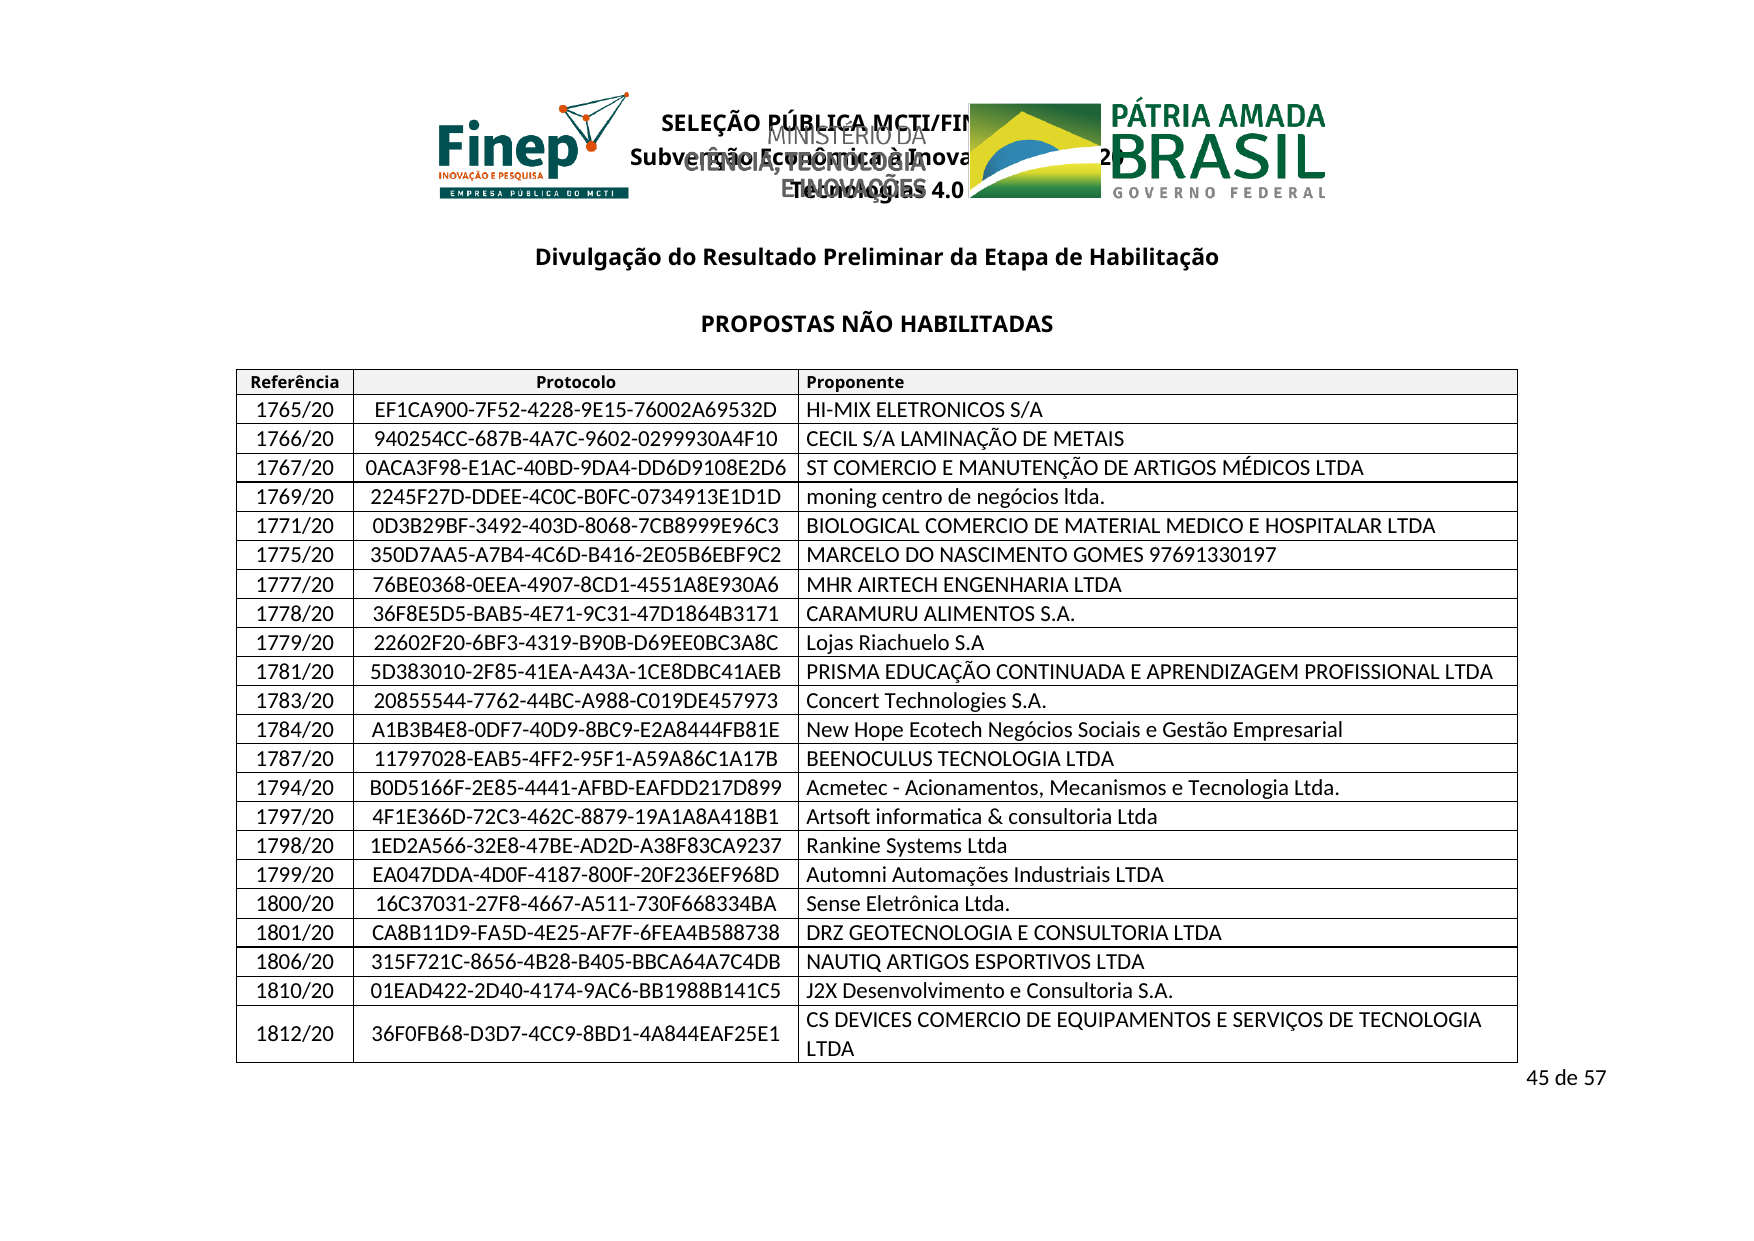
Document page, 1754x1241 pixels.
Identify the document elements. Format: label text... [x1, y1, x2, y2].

table_cell MARCELO DO NASCIMENTO GOMES 97691330197 [799, 541, 1517, 569]
table_cell 1765/20 [237, 395, 353, 423]
table_cell MHR AIRTECH ENGENHARIA LTDA [799, 570, 1517, 598]
table_cell CECIL S/A LAMINAÇÃO DE METAIS [799, 424, 1517, 452]
table_cell 1781/20 [237, 657, 353, 685]
table_cell 2245F27D-DDEE-4C0C-B0FC-0734913E1D1D [354, 483, 798, 511]
table_cell 1777/20 [237, 570, 353, 598]
table_cell BIOLOGICAL COMERCIO DE MATERIAL MEDICO E HOSPITALAR LTDA [799, 512, 1517, 539]
table_cell 1810/20 [237, 977, 353, 1004]
table_cell ST COMERCIO E MANUTENÇÃO DE ARTIGOS MÉDICOS LTDA [799, 454, 1517, 481]
table_cell 5D383010-2F85-41EA-A43A-1CE8DBC41AEB [354, 657, 798, 685]
table_cell 1801/20 [237, 919, 353, 946]
table_cell 16C37031-27F8-4667-A511-730F668334BA [354, 889, 798, 917]
table_cell Artsoft informatica & consultoria Ltda [799, 802, 1517, 830]
table_cell 0ACA3F98-E1AC-40BD-9DA4-DD6D9108E2D6 [354, 454, 798, 481]
table_cell 76BE0368-0EEA-4907-8CD1-4551A8E930A6 [354, 570, 798, 598]
table_cell PRISMA EDUCAÇÃO CONTINUADA E APRENDIZAGEM PROFISSIONAL LTDA [799, 657, 1517, 685]
table_cell 1800/20 [237, 889, 353, 917]
table_cell 1787/20 [237, 744, 353, 772]
table_cell 315F721C-8656-4B28-B405-BBCA64A7C4DB [354, 948, 798, 976]
table_cell 1783/20 [237, 686, 353, 714]
table_cell 1812/20 [237, 1006, 353, 1062]
table_cell Lojas Riachuelo S.A [799, 628, 1517, 656]
table_cell NAUTIQ ARTIGOS ESPORTIVOS LTDA [799, 948, 1517, 976]
table_cell J2X Desenvolvimento e Consultoria S.A. [799, 977, 1517, 1004]
table_cell 0D3B29BF-3492-403D-8068-7CB8999E96C3 [354, 512, 798, 539]
table_cell 1771/20 [237, 512, 353, 539]
table_cell moning centro de negócios ltda. [799, 483, 1517, 511]
table_header Proponente [799, 370, 1517, 394]
table_cell 1798/20 [237, 831, 353, 859]
table_cell B0D5166F-2E85-4441-AFBD-EAFDD217D899 [354, 773, 798, 801]
table_cell 1766/20 [237, 424, 353, 452]
table_cell 1ED2A566-32E8-47BE-AD2D-A38F83CA9237 [354, 831, 798, 859]
table_cell 1769/20 [237, 483, 353, 511]
table_cell 1806/20 [237, 948, 353, 976]
table_cell EA047DDA-4D0F-4187-800F-20F236EF968D [354, 860, 798, 888]
table_cell 36F8E5D5-BAB5-4E71-9C31-47D1864B3171 [354, 599, 798, 627]
table_cell 1799/20 [237, 860, 353, 888]
table_cell 1779/20 [237, 628, 353, 656]
table_cell 1775/20 [237, 541, 353, 569]
table_cell A1B3B4E8-0DF7-40D9-8BC9-E2A8444FB81E [354, 715, 798, 743]
table_cell 940254CC-687B-4A7C-9602-0299930A4F10 [354, 424, 798, 452]
table_cell New Hope Ecotech Negócios Sociais e Gestão Empresarial [799, 715, 1517, 743]
table_cell DRZ GEOTECNOLOGIA E CONSULTORIA LTDA [799, 919, 1517, 946]
table_cell EF1CA900-7F52-4228-9E15-76002A69532D [354, 395, 798, 423]
table_cell BEENOCULUS TECNOLOGIA LTDA [799, 744, 1517, 772]
table_cell 11797028-EAB5-4FF2-95F1-A59A86C1A17B [354, 744, 798, 772]
table_cell 01EAD422-2D40-4174-9AC6-BB1988B141C5 [354, 977, 798, 1004]
table_cell CA8B11D9-FA5D-4E25-AF7F-6FEA4B588738 [354, 919, 798, 946]
table_cell 1794/20 [237, 773, 353, 801]
table_cell 4F1E366D-72C3-462C-8879-19A1A8A418B1 [354, 802, 798, 830]
table_cell 1784/20 [237, 715, 353, 743]
table_cell Acmetec - Acionamentos, Mecanismos e Tecnologia Ltda. [799, 773, 1517, 801]
table_cell CARAMURU ALIMENTOS S.A. [799, 599, 1517, 627]
table_cell Sense Eletrônica Ltda. [799, 889, 1517, 917]
table_cell 36F0FB68-D3D7-4CC9-8BD1-4A844EAF25E1 [354, 1006, 798, 1062]
table_cell 22602F20-6BF3-4319-B90B-D69EE0BC3A8C [354, 628, 798, 656]
table_cell 1778/20 [237, 599, 353, 627]
table_cell 1797/20 [237, 802, 353, 830]
table_header Protocolo [354, 370, 798, 394]
table_cell HI-MIX ELETRONICOS S/A [799, 395, 1517, 423]
table_cell CS DEVICES COMERCIO DE EQUIPAMENTOS E SERVIÇOS DE TECNOLOGIA LTDA [799, 1006, 1517, 1062]
table_cell 350D7AA5-A7B4-4C6D-B416-2E05B6EBF9C2 [354, 541, 798, 569]
table_header Referência [237, 370, 353, 394]
table_cell Rankine Systems Ltda [799, 831, 1517, 859]
table_cell Automni Automações Industriais LTDA [799, 860, 1517, 888]
table_cell Concert Technologies S.A. [799, 686, 1517, 714]
table_cell 1767/20 [237, 454, 353, 481]
table_cell 20855544-7762-44BC-A988-C019DE457973 [354, 686, 798, 714]
